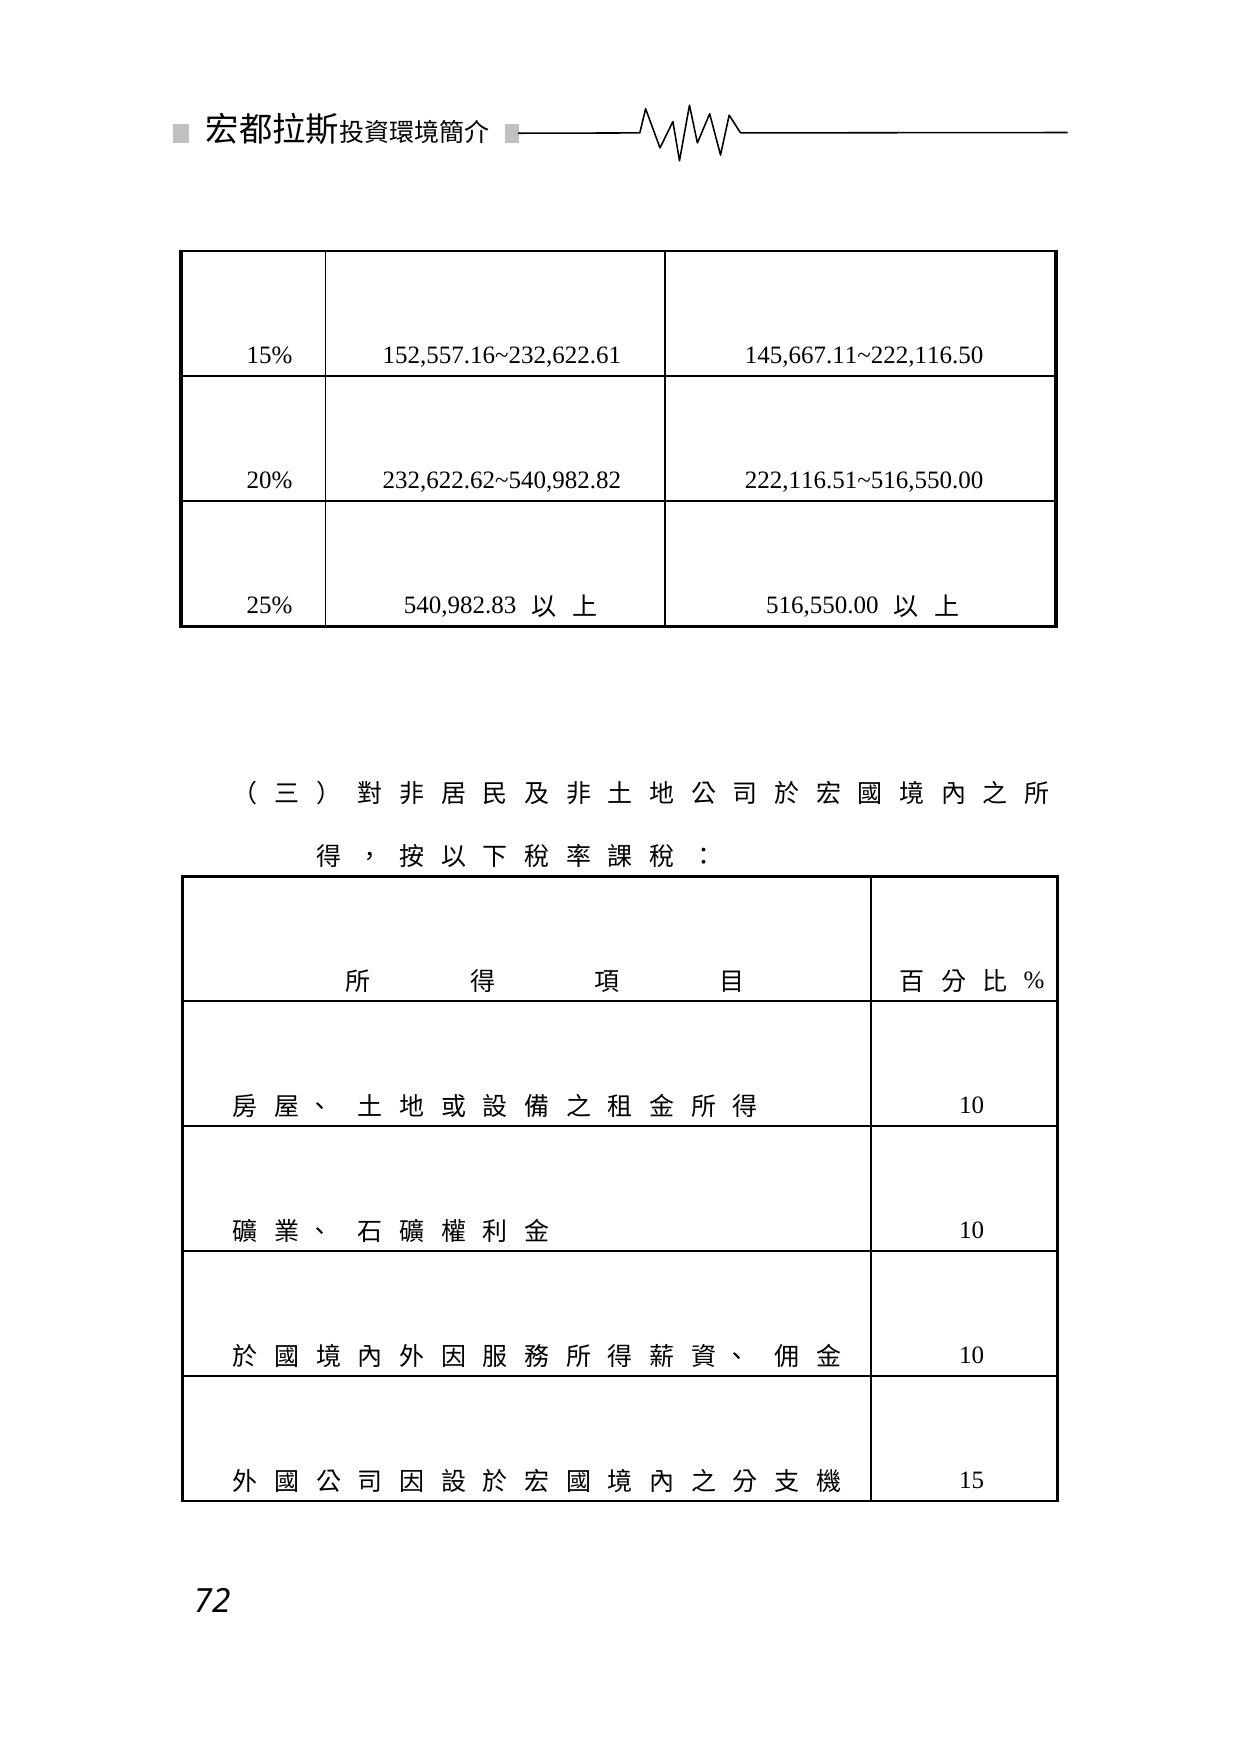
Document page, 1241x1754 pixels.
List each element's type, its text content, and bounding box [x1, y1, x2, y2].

text （三）對非居民及非土地公司於宏國境內之所得，按以下稅率課稅： [207, 750, 1058, 875]
table_cell 10 [872, 1127, 1056, 1250]
table_cell 15 [872, 1377, 1056, 1500]
table_cell 145,667.11~222,116.50 [666, 252, 1054, 375]
table_cell 於國境內外因服務所得薪資、佣金 [184, 1252, 870, 1375]
table_cell 房屋、土地或設備之租金所得 [184, 1002, 870, 1125]
table_cell 222,116.51~516,550.00 [666, 377, 1054, 500]
table_cell 10 [872, 1252, 1056, 1375]
table_cell 外國公司因設於宏國境內之分支機 [184, 1377, 870, 1500]
table_cell 20% [183, 377, 325, 500]
table_cell 礦業、石礦權利金 [184, 1127, 870, 1250]
table_header 百分比% [872, 878, 1056, 1000]
table_cell 152,557.16~232,622.61 [326, 252, 664, 375]
table_cell 10 [872, 1002, 1056, 1125]
table_cell 15% [183, 252, 325, 375]
table_cell 232,622.62~540,982.82 [326, 377, 664, 500]
table_cell 25% [183, 502, 325, 625]
table_header 所 得 項 目 [184, 878, 870, 1000]
table_cell 516,550.00以上 [666, 502, 1054, 625]
table_cell 540,982.83以上 [326, 502, 664, 625]
